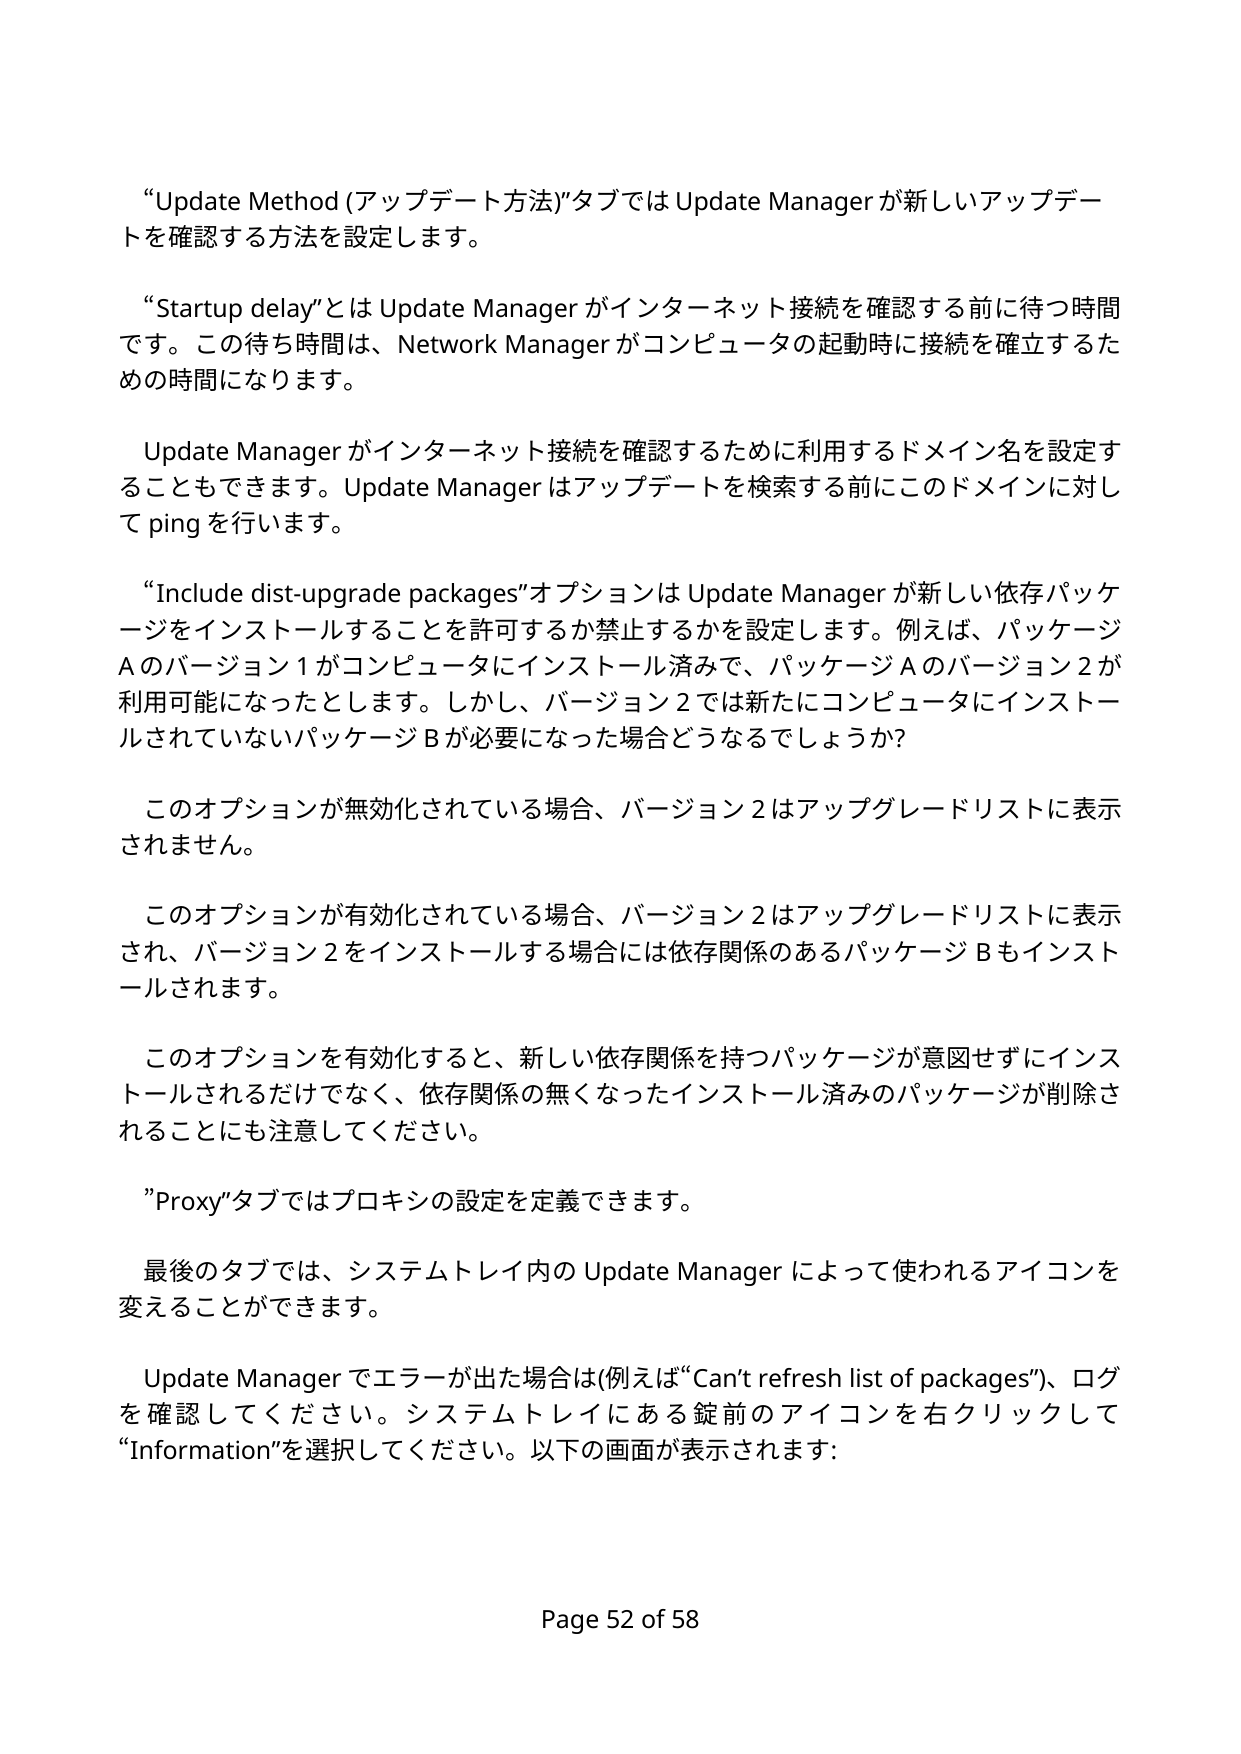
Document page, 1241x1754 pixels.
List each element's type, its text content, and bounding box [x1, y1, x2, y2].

text このオプションが無効化されている場合、バージョン2はアップグレードリストに表示されません。 [118, 789, 1122, 862]
text 最後のタブでは、システムトレイ内のUpdate Manager によって使われるアイコンを変えることができます。 [118, 1252, 1122, 1324]
text “Update Method (アップデート方法)”タブではUpdate Managerが新しいアップデートを確認する方法を設定します。 [118, 182, 1122, 254]
text Update Managerがインターネット接続を確認するために利用するドメイン名を設定することもできます。Update Managerはアップデートを検索する前にこのドメインに対してpingを行います。 [118, 431, 1122, 540]
text “Include dist-upgrade packages”オプションはUpdate Managerが新しい依存パッケージをインストールすることを許可するか禁止するかを設定します。例えば、パッケージAのバージョン1がコンピュータにインストール済みで、パッケージAのバージョン2が利用可能になったとします。しかし、バージョン2では新たにコンピュータにインストールされていないパッケージBが必要になった場合どうなるでしょうか? [118, 574, 1122, 755]
text このオプションを有効化すると、新しい依存関係を持つパッケージが意図せずにインストールされるだけでなく、依存関係の無くなったインストール済みのパッケージが削除されることにも注意してください。 [118, 1038, 1122, 1147]
text ”Proxy”タブではプロキシの設定を定義できます。 [118, 1181, 1122, 1218]
text このオプションが有効化されている場合、バージョン2はアップグレードリストに表示され、バージョン2をインストールする場合には依存関係のあるパッケージBもインストールされます。 [118, 896, 1122, 1004]
text Update Managerでエラーが出た場合は(例えば“Can’t refresh list of packages”)、ログを確認してください。システムトレイにある錠前のアイコンを右クリックして“Information”を選択してください。以下の画面が表示されます: [118, 1358, 1122, 1467]
text “Startup delay”とはUpdate Managerがインターネット接続を確認する前に待つ時間です。この待ち時間は、Network Managerがコンピュータの起動時に接続を確立するための時間になります。 [118, 288, 1122, 397]
